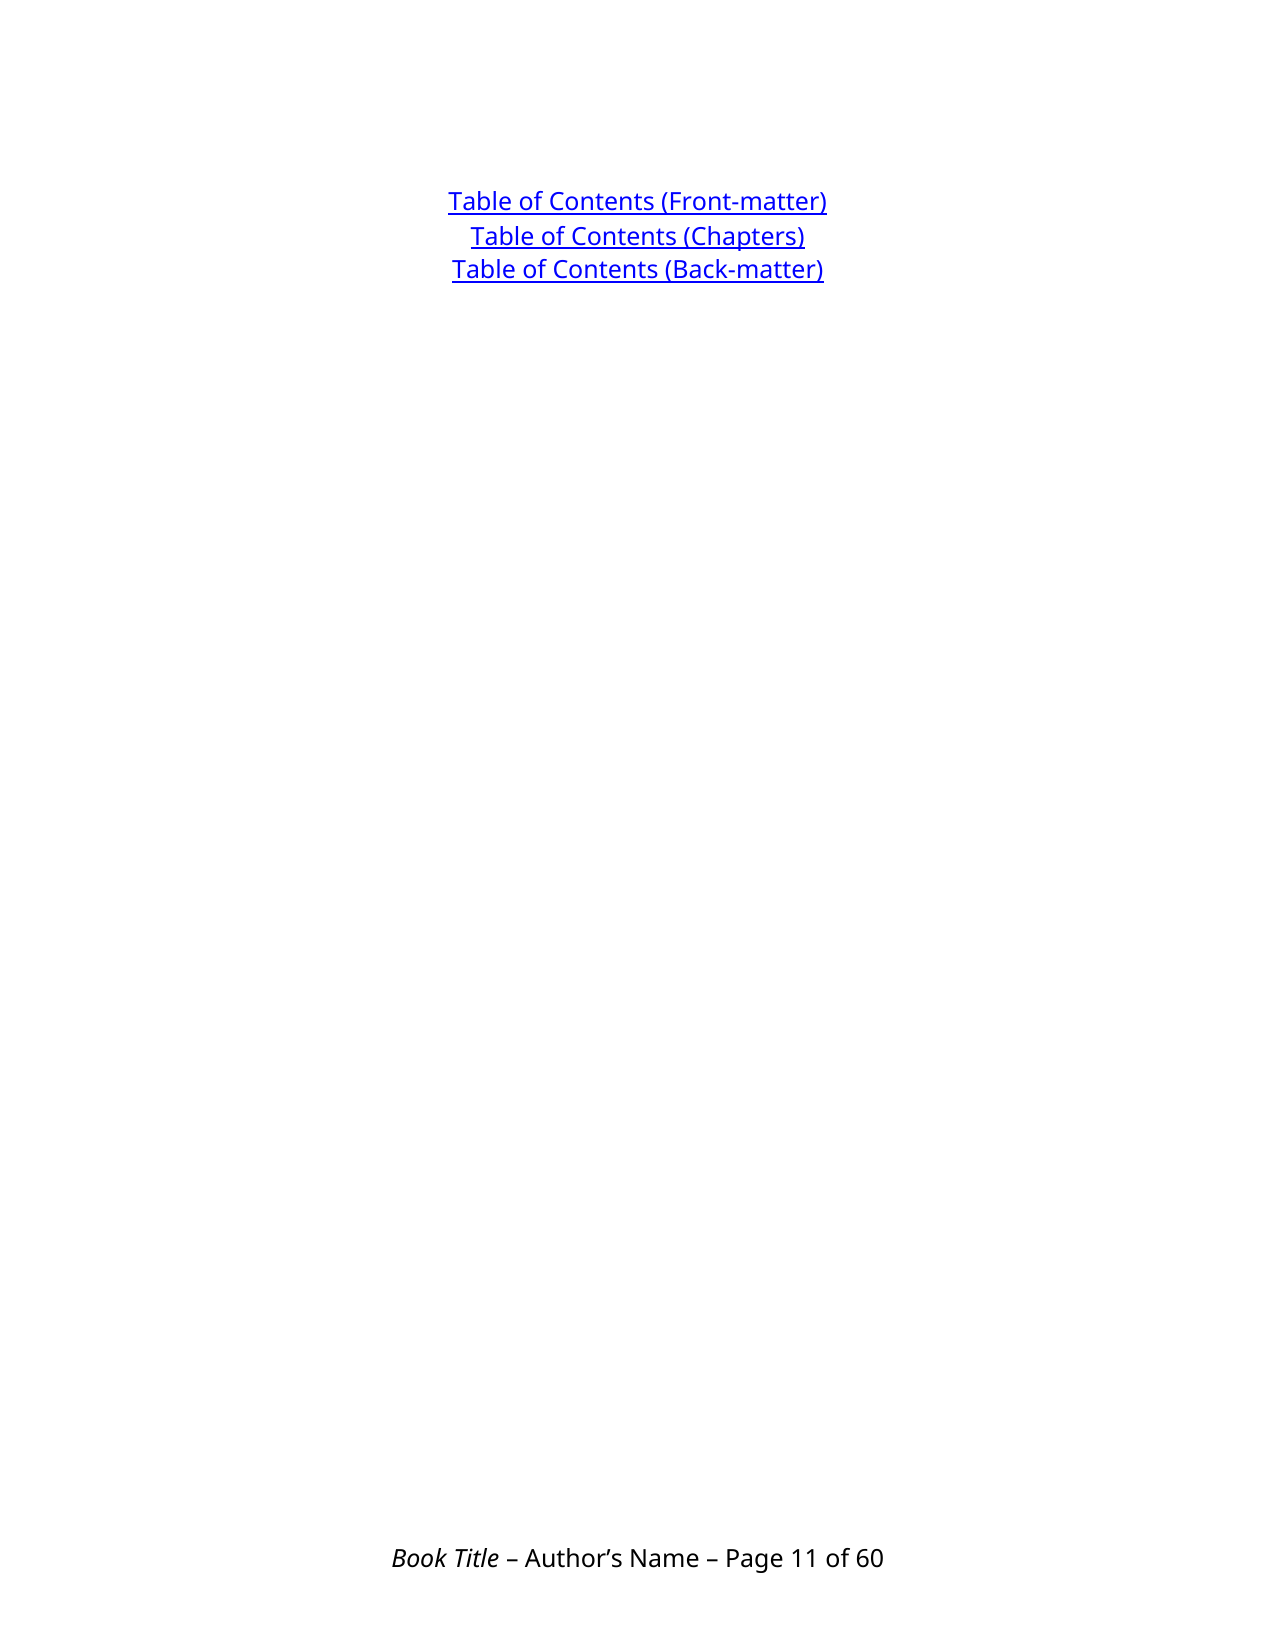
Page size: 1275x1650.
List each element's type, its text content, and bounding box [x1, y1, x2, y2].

text Table of Contents (Back-matter) [187, 252, 1087, 286]
text Table of Contents (Chapters) [187, 218, 1087, 252]
text Table of Contents (Front-matter) [187, 184, 1087, 218]
